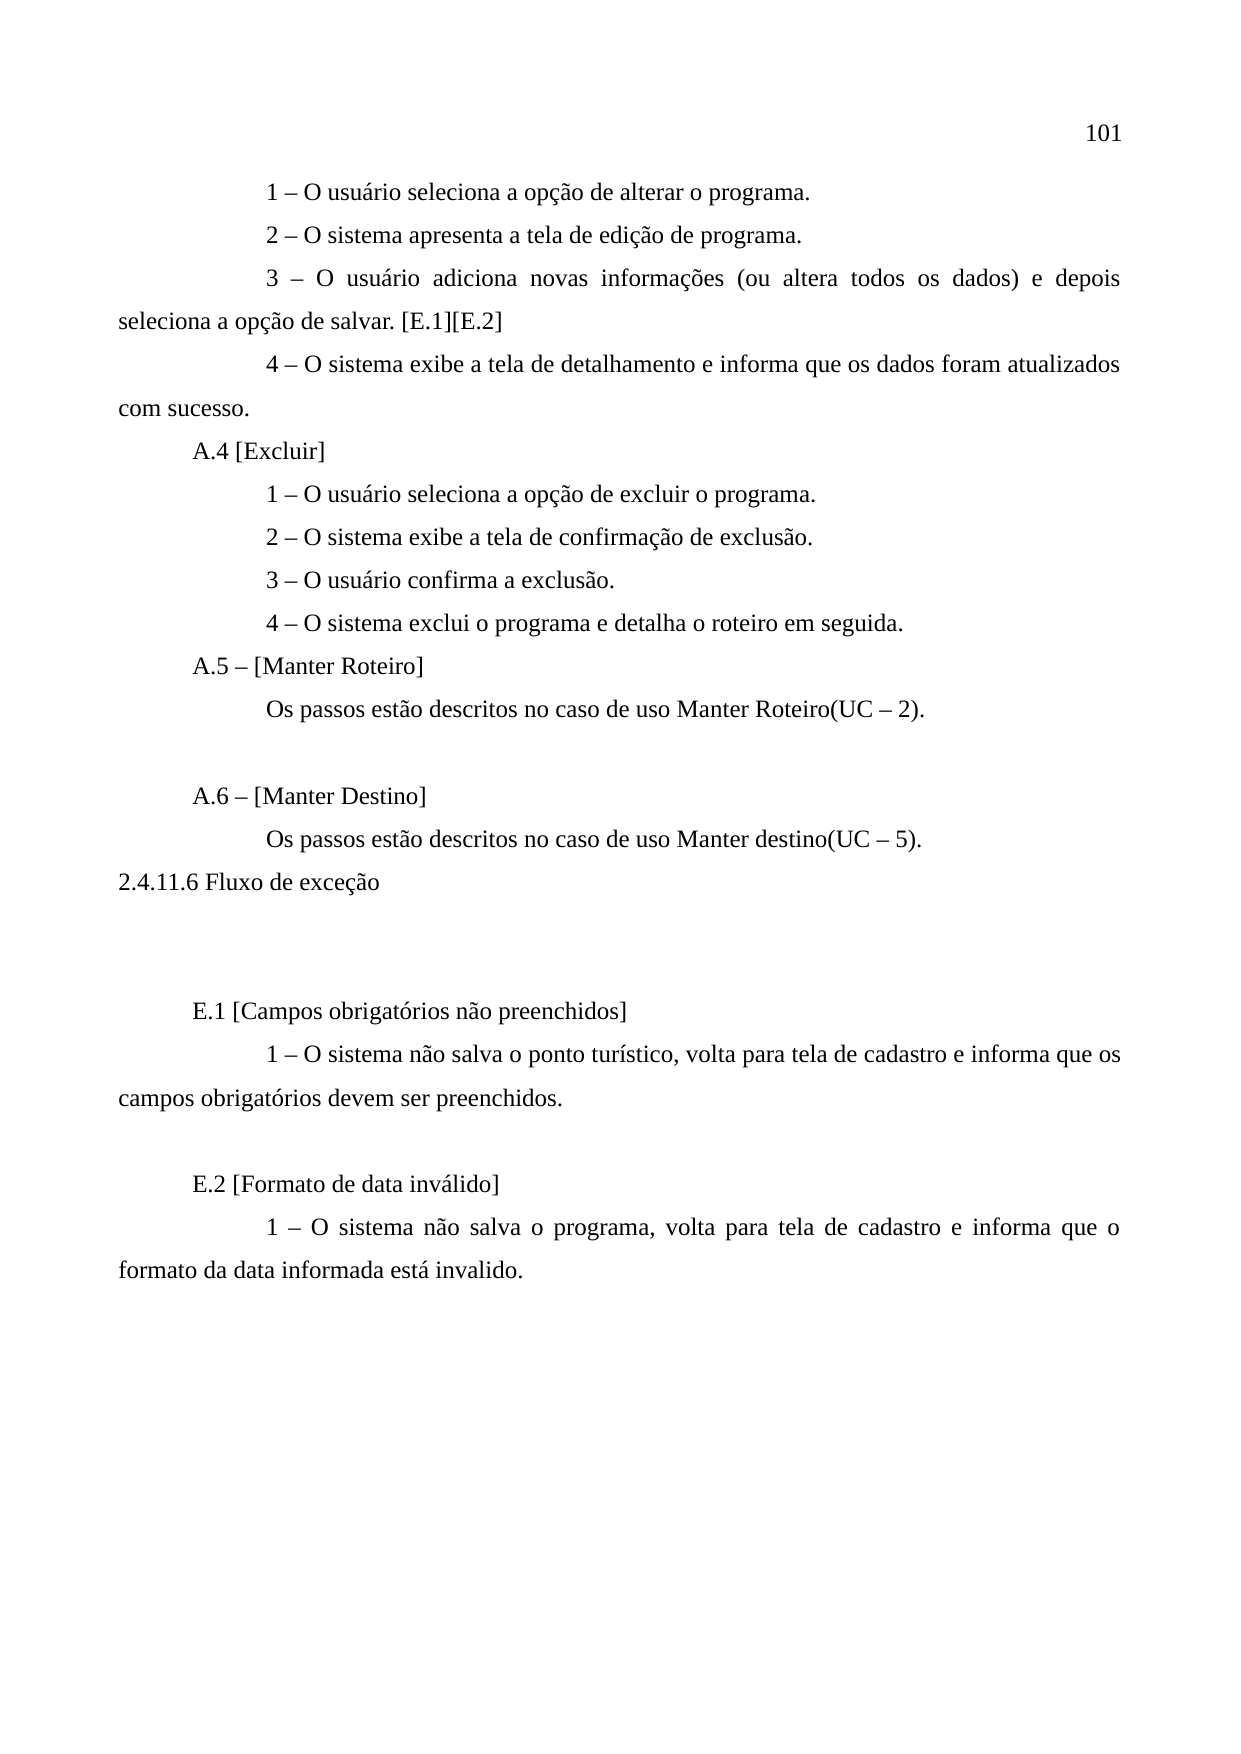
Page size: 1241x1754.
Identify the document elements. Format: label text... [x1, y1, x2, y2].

text A.6 – [Manter Destino] [118, 781, 1122, 809]
text 1 – O sistema não salva o programa, volta para tela de cadastro e informa que o formato da data informada está invalido. [118, 1212, 1122, 1284]
text E.1 [Campos obrigatórios não preenchidos] [118, 996, 1122, 1025]
text E.2 [Formato de data inválido] [118, 1169, 1122, 1198]
text A.4 [Excluir] [118, 436, 1122, 464]
text 4 – O sistema exclui o programa e detalha o roteiro em seguida. [118, 608, 1122, 637]
text Os passos estão descritos no caso de uso Manter destino(UC – 5). [118, 824, 1122, 853]
text A.5 – [Manter Roteiro] [118, 651, 1122, 680]
subtitle Fluxo de exceção [118, 867, 1122, 896]
text 1 – O usuário seleciona a opção de alterar o programa. [118, 177, 1122, 206]
text 3 – O usuário confirma a exclusão. [118, 565, 1122, 594]
text Os passos estão descritos no caso de uso Manter Roteiro(UC – 2). [118, 694, 1122, 723]
text 3 – O usuário adiciona novas informações (ou altera todos os dados) e depois seleciona a opção de salvar. [E.1][E.2] [118, 263, 1122, 335]
text 1 – O usuário seleciona a opção de excluir o programa. [118, 479, 1122, 508]
text 2 – O sistema apresenta a tela de edição de programa. [118, 220, 1122, 249]
text 2 – O sistema exibe a tela de confirmação de exclusão. [118, 522, 1122, 551]
text 4 – O sistema exibe a tela de detalhamento e informa que os dados foram atualizados com sucesso. [118, 349, 1122, 421]
text 1 – O sistema não salva o ponto turístico, volta para tela de cadastro e informa que os campos obrigatórios devem ser preenchidos. [118, 1039, 1122, 1111]
